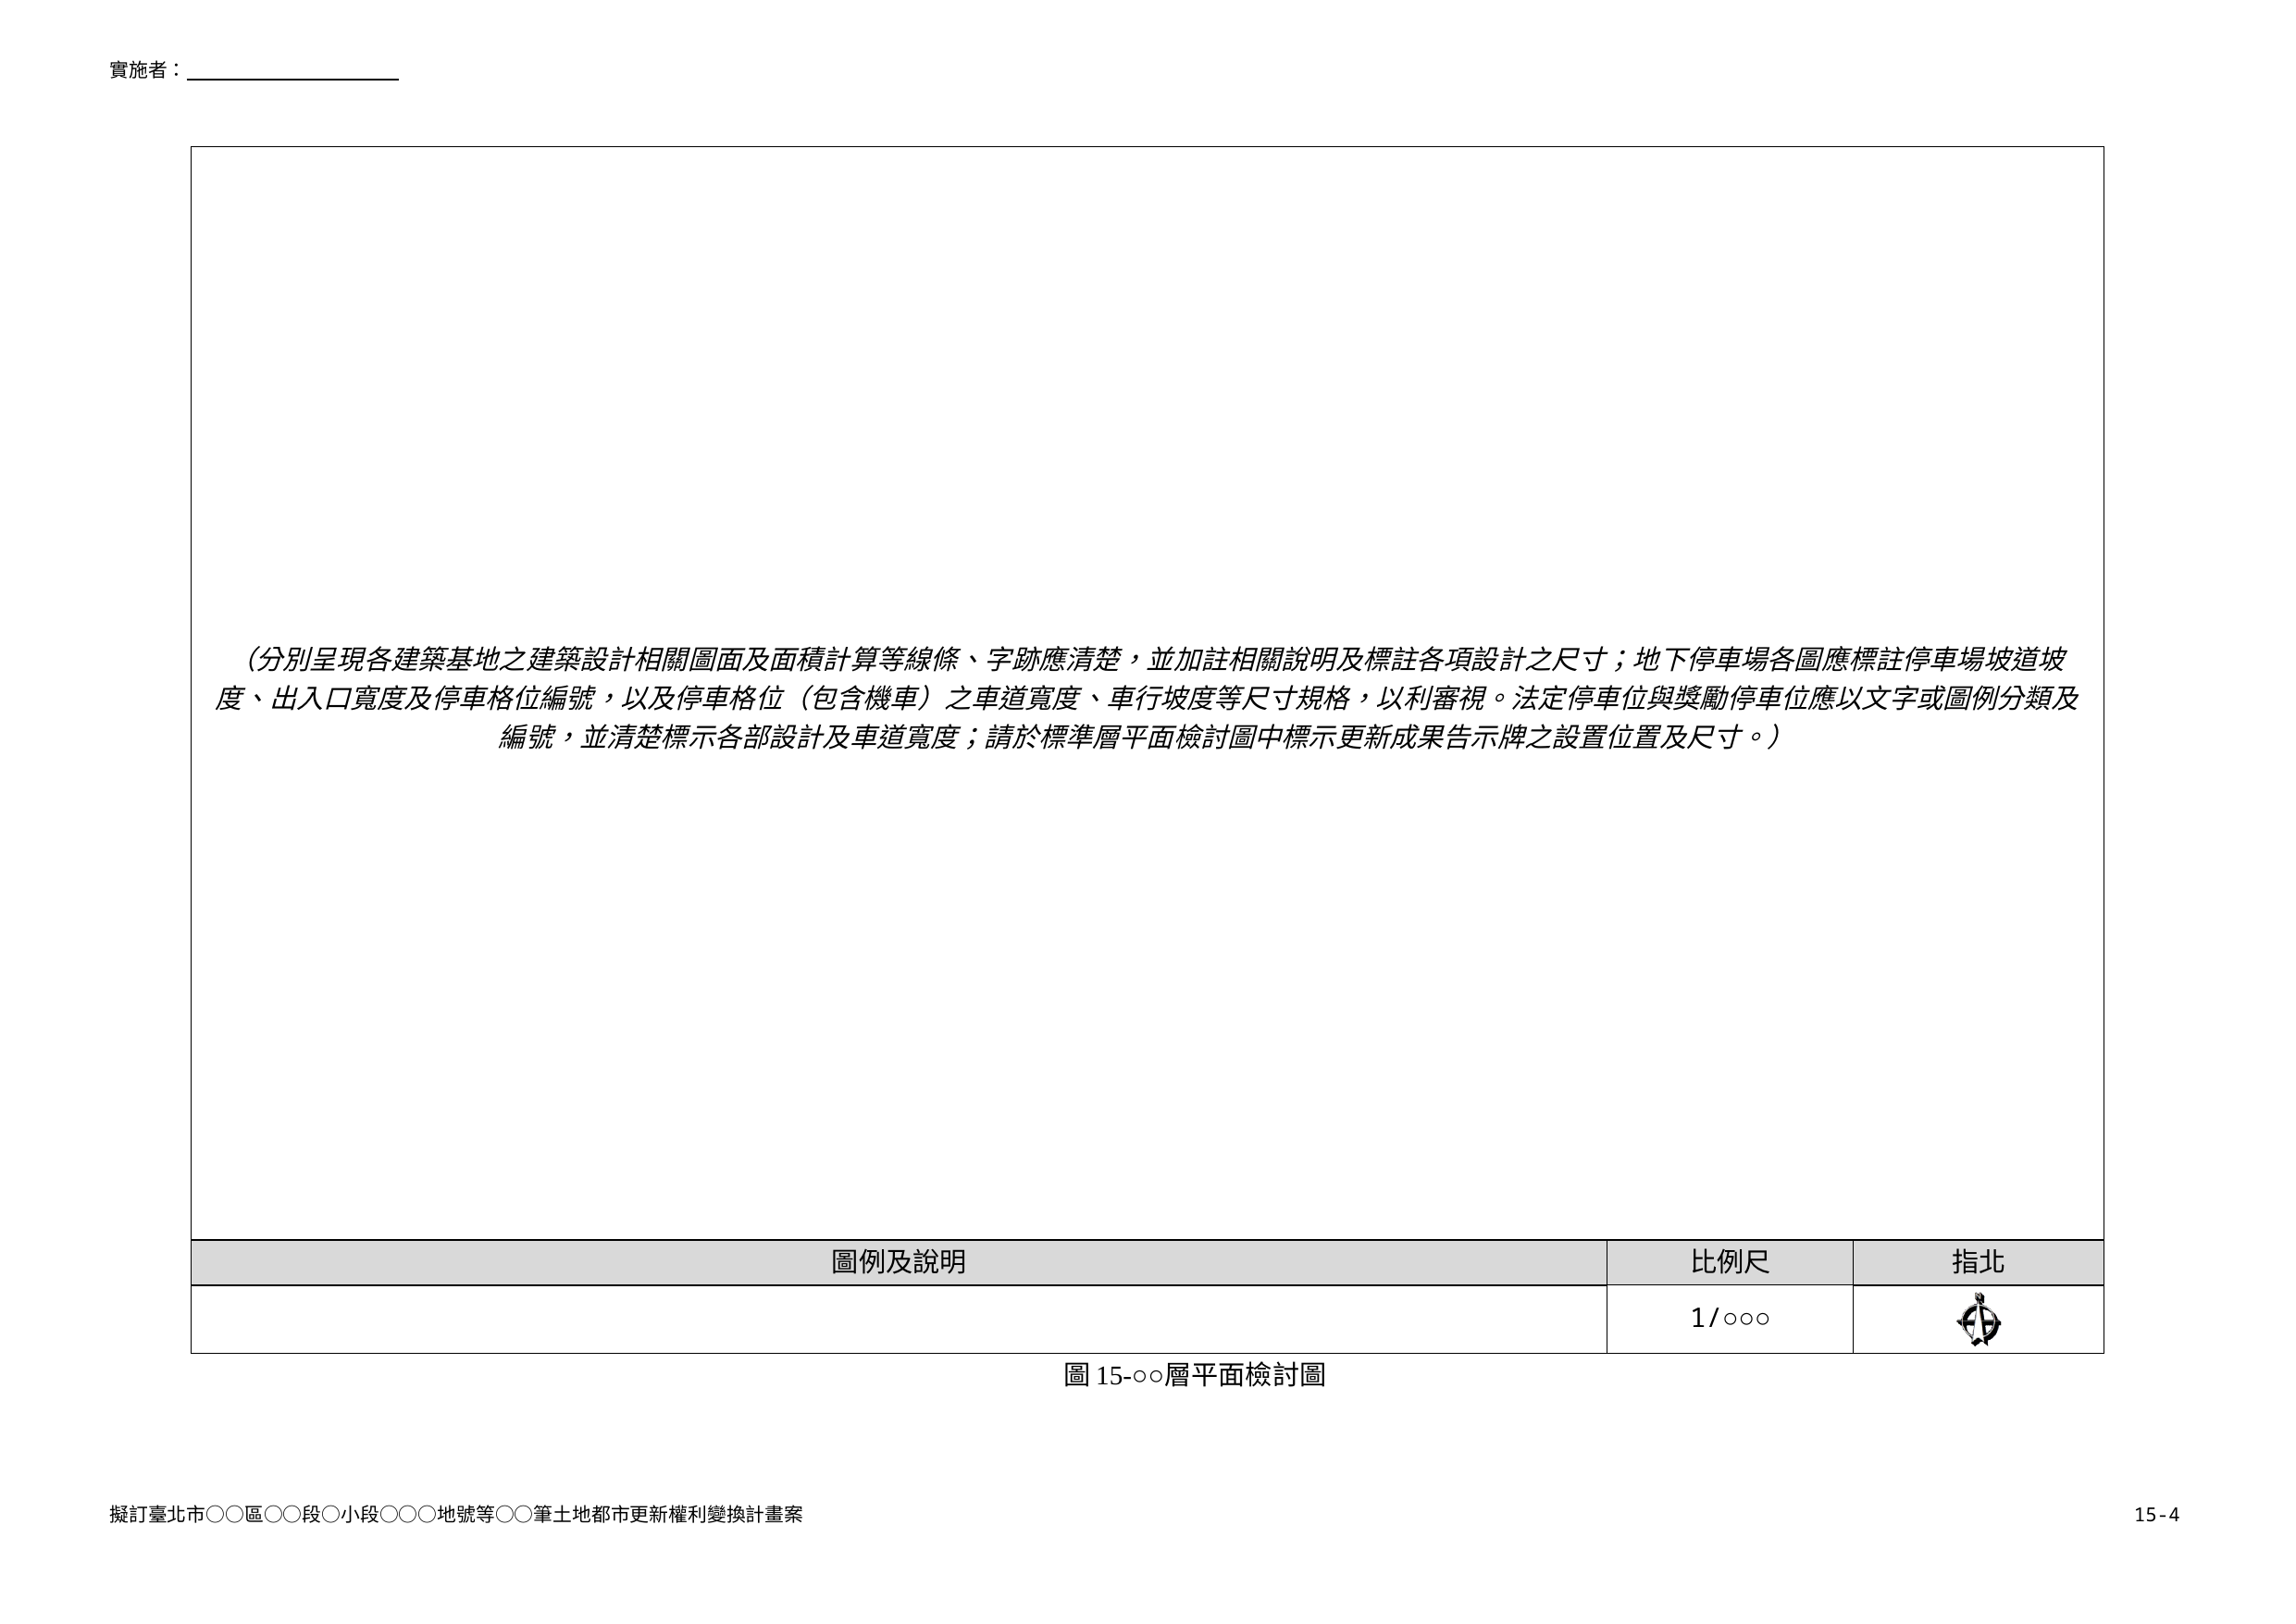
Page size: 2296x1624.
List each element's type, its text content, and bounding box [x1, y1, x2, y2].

table_cell 圖例及說明 [192, 1241, 1607, 1284]
text 圖15-○○層平面檢討圖 [203, 1354, 2186, 1393]
table_cell 1/○○○ [1607, 1285, 1853, 1353]
table_cell [192, 1286, 1607, 1353]
table_cell 指北 [1854, 1241, 2104, 1284]
table_cell [1854, 1286, 2104, 1353]
table_header （分別呈現各建築基地之建築設計相關圖面及面積計算等線條、字跡應清楚，並加註相關說明及標註各項設計之尺寸；地下停車場各圖應標註停車場坡道坡度、出入口寬度及停車格位編號，以及停車格位（包含機車）之車道寬度、車行坡度等尺寸規格，以利審視。法定停車位與獎勵停車位應以文字或圖例分類及編號，並清楚標示各部設計及車道寬度；請於標準層平面檢討圖中標示更新成果告示牌之設置位置及尺寸。） [192, 147, 2104, 1239]
table_cell 比例尺 [1607, 1241, 1853, 1284]
